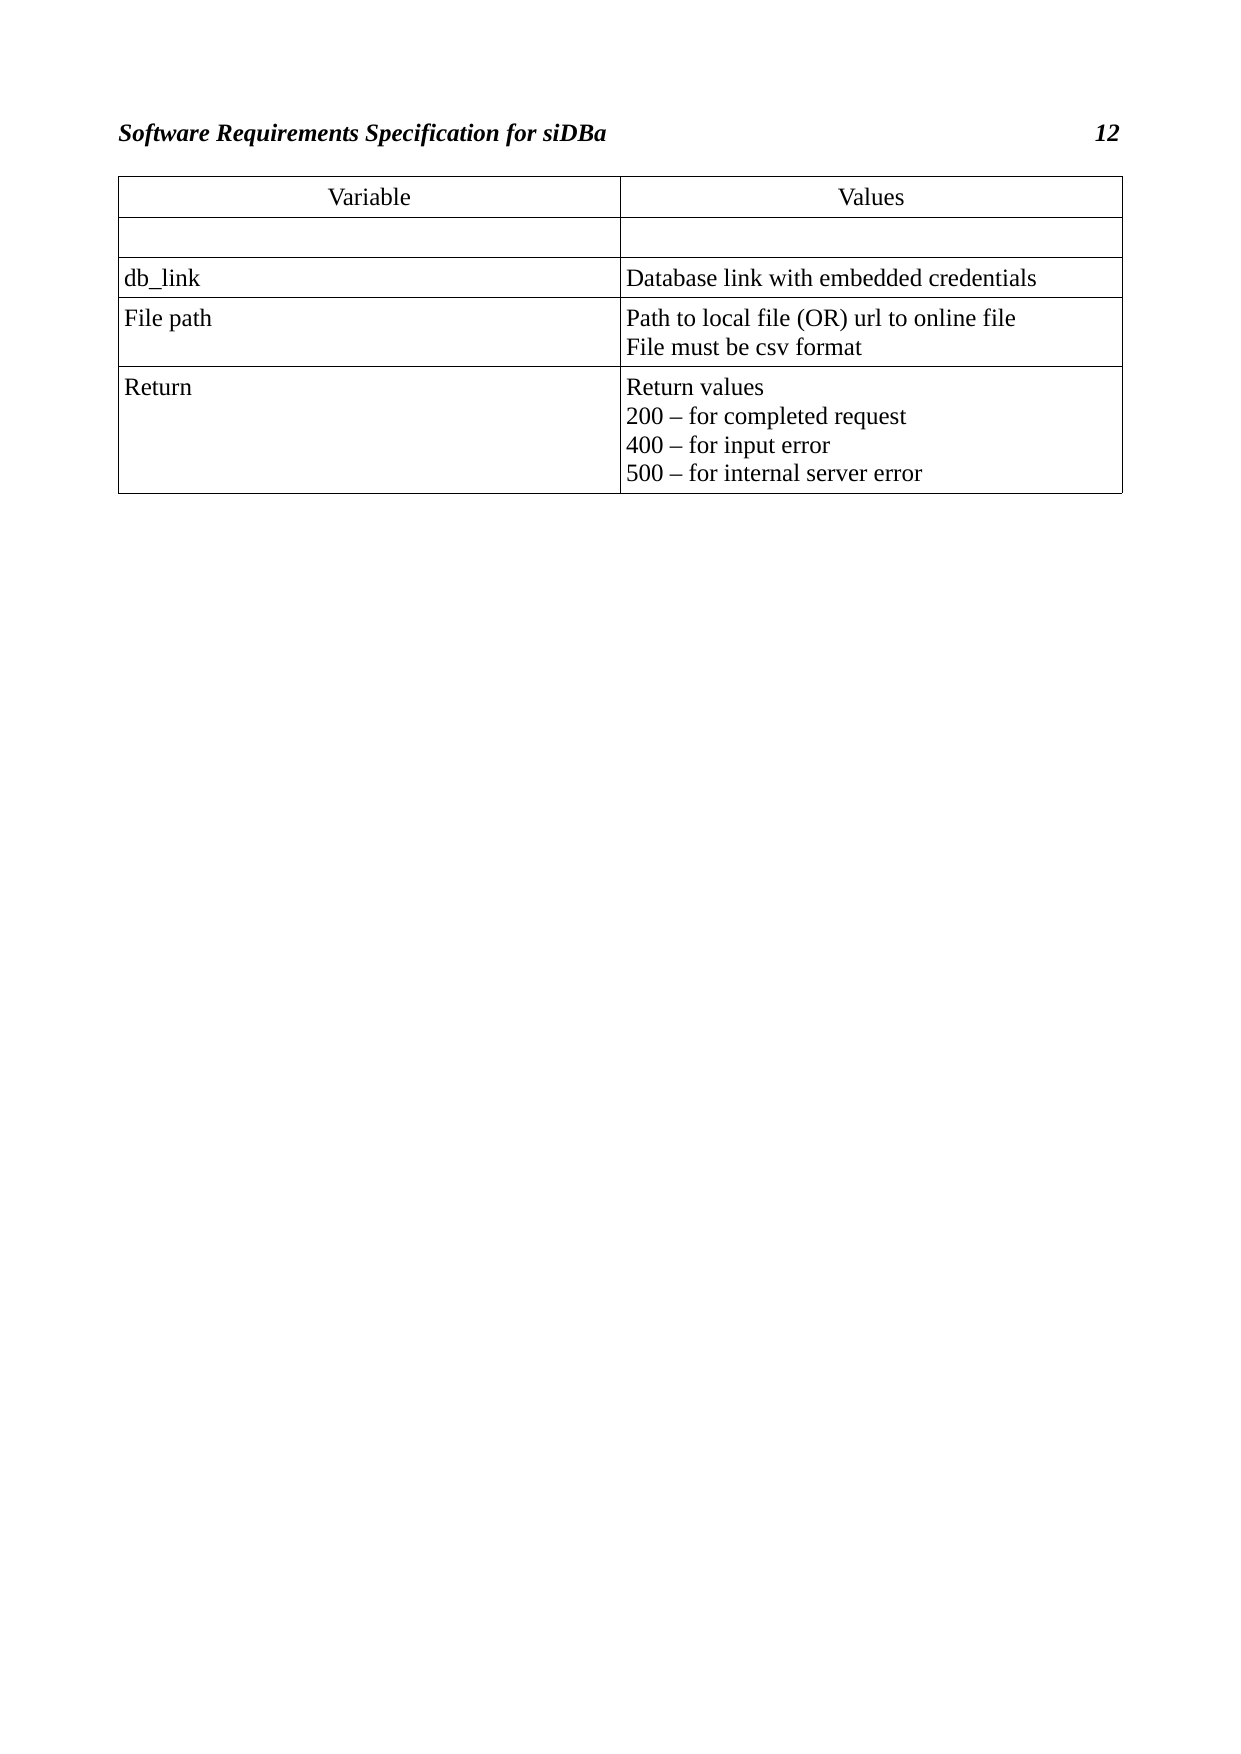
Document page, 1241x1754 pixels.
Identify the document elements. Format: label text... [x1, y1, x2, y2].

table_cell Return values 200 – for completed request 400 – for input error 500 – for internal server error [621, 367, 1122, 493]
table_cell [621, 218, 1122, 257]
table_cell [119, 218, 620, 257]
table_cell Path to local file (OR) url to online file File must be csv format [621, 298, 1122, 366]
table_header Values [621, 177, 1122, 217]
table_cell File path [119, 298, 620, 366]
table_cell db_link [119, 258, 620, 297]
table_cell Return [119, 367, 620, 493]
table_cell Database link with embedded credentials [621, 258, 1122, 297]
table_header Variable [119, 177, 620, 217]
